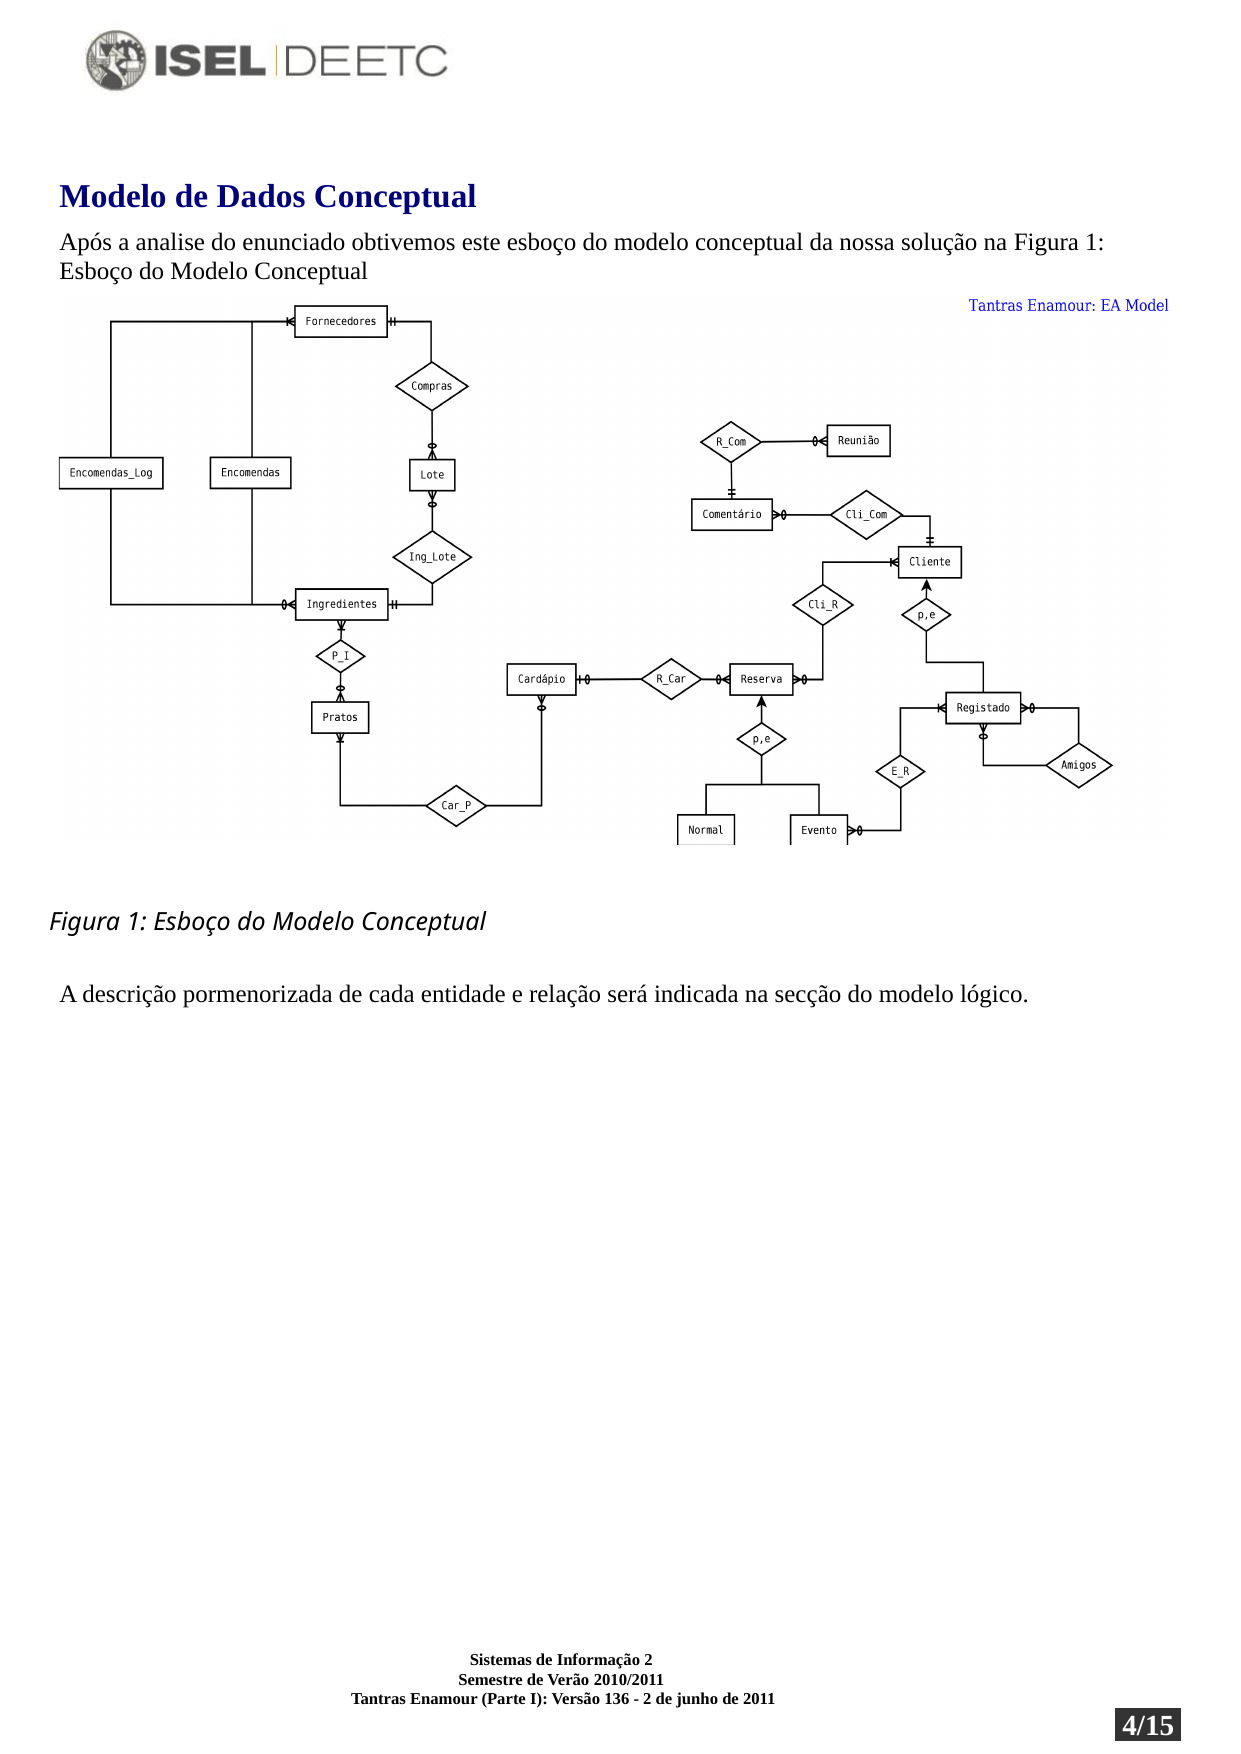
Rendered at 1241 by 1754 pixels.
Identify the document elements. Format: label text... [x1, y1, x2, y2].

text Após a analise do enunciado obtivemos este esboço do modelo conceptual da nossa solução na Figura 1: Esboço do Modelo Conceptual [59, 227, 1181, 284]
text Figura 1: Esboço do Modelo Conceptual [49, 904, 994, 938]
text A descrição pormenorizada de cada entidade e relação será indicada na secção do modelo lógico. [59, 979, 1181, 1008]
subtitle Modelo de Dados Conceptual [59, 176, 1181, 214]
picture [58, 296, 1169, 845]
picture [76, 15, 478, 116]
